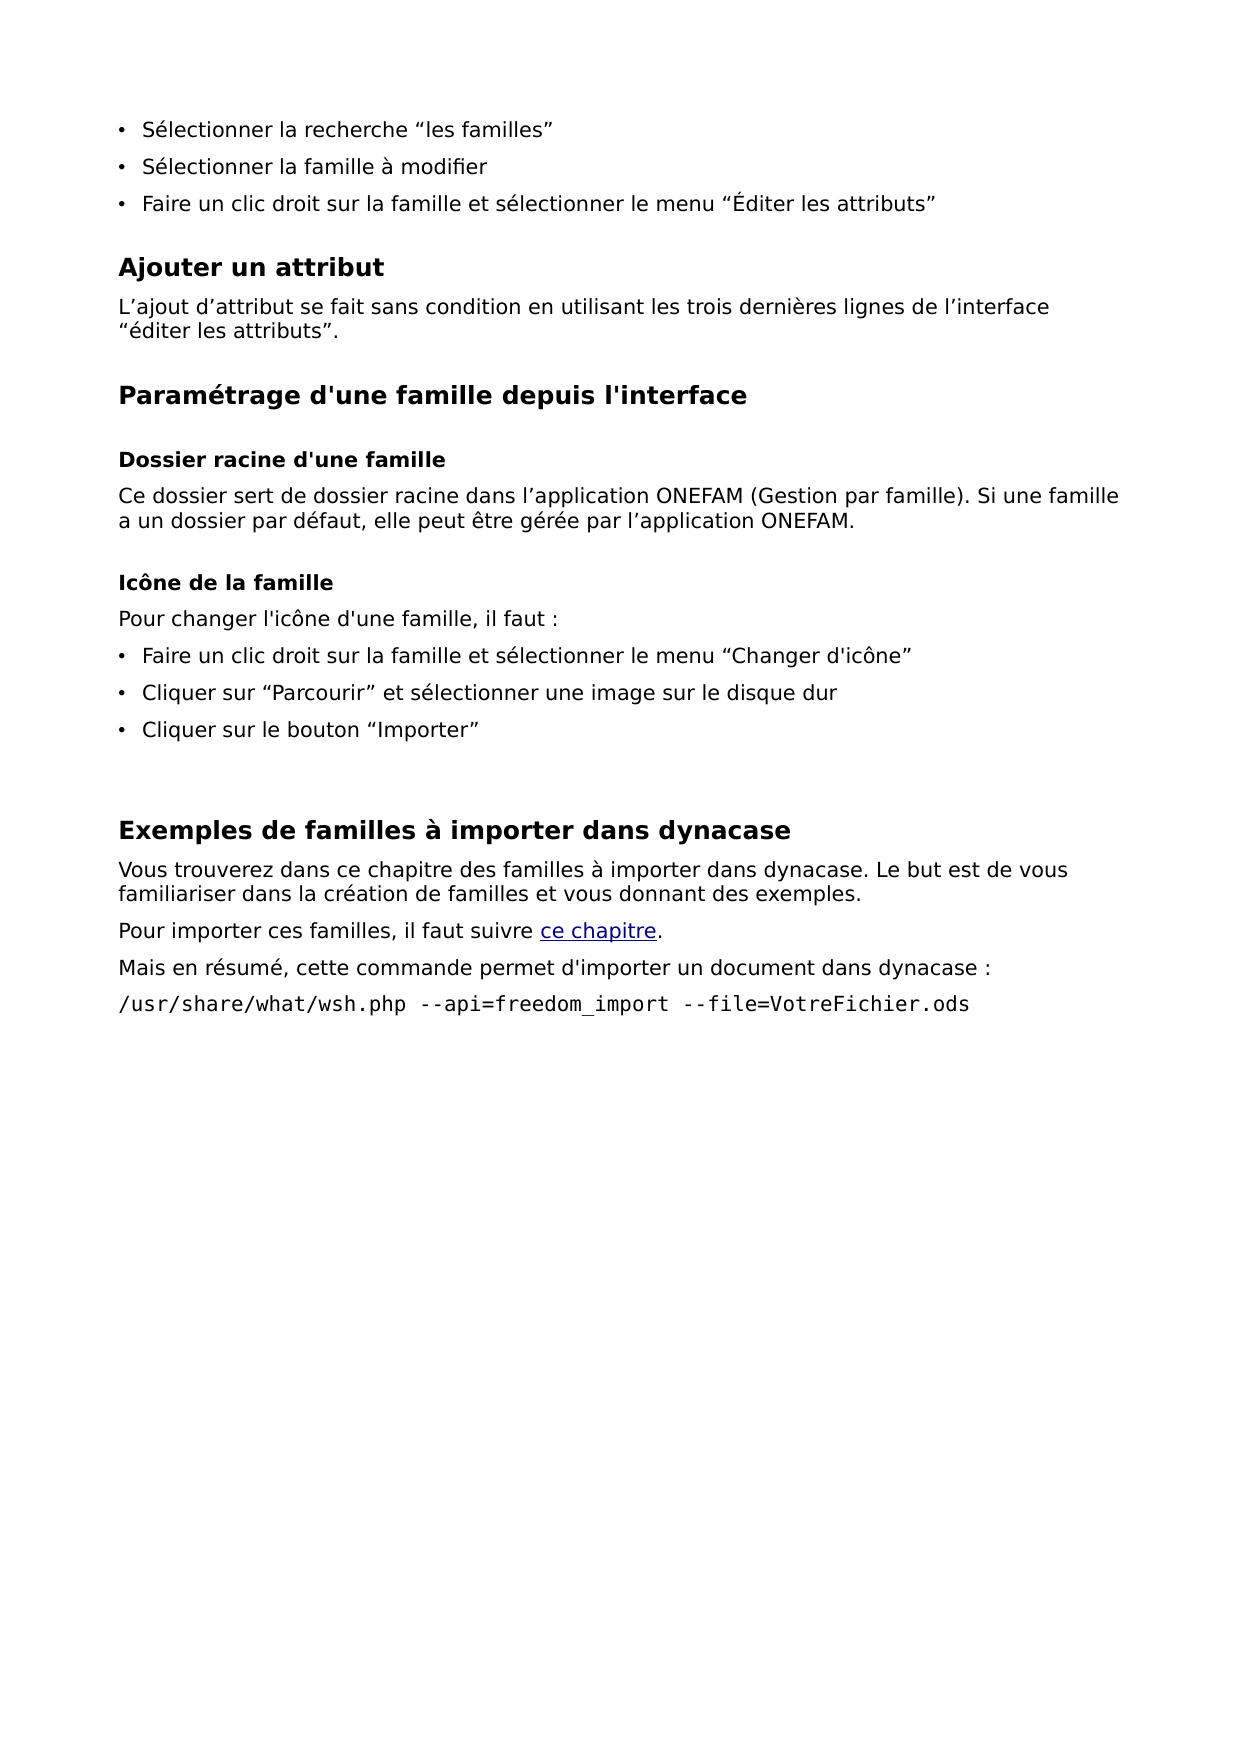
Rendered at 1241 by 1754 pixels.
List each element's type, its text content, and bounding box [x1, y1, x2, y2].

subtitle Paramétrage d'une famille depuis l'interface [118, 381, 1122, 410]
list Cliquer sur le bouton “Importer” [118, 718, 1122, 742]
subtitle Ajouter un attribut [118, 253, 1122, 283]
list Faire un clic droit sur la famille et sélectionner le menu “Changer d'icône” [118, 644, 1122, 668]
text Vous trouverez dans ce chapitre des familles à importer dans dynacase. Le but est de vous familiariser dans la création de familles et vous donnant des exemples. [118, 858, 1122, 906]
list Sélectionner la recherche “les familles” [118, 118, 1122, 142]
text Pour changer l'icône d'une famille, il faut : [118, 607, 1122, 632]
list Faire un clic droit sur la famille et sélectionner le menu “Éditer les attributs” [118, 192, 1122, 216]
text /usr/share/what/wsh.php --api=freedom_import --file=VotreFichier.ods [118, 992, 1122, 1017]
text Ce dossier sert de dossier racine dans l’application ONEFAM (Gestion par famille). Si une famille a un dossier par défaut, elle peut être gérée par l’application ONEFAM. [118, 484, 1122, 533]
text L’ajout d’attribut se fait sans condition en utilisant les trois dernières lignes de l’interface “éditer les attributs”. [118, 295, 1122, 344]
subtitle Exemples de familles à importer dans dynacase [118, 816, 1122, 845]
subtitle Dossier racine d'une famille [118, 448, 1122, 472]
list Cliquer sur “Parcourir” et sélectionner une image sur le disque dur [118, 681, 1122, 705]
list Sélectionner la famille à modifier [118, 155, 1122, 179]
text Pour importer ces familles, il faut suivre ce chapitre. [118, 919, 1122, 943]
subtitle Icône de la famille [118, 571, 1122, 595]
text Mais en résumé, cette commande permet d'importer un document dans dynacase : [118, 956, 1122, 980]
